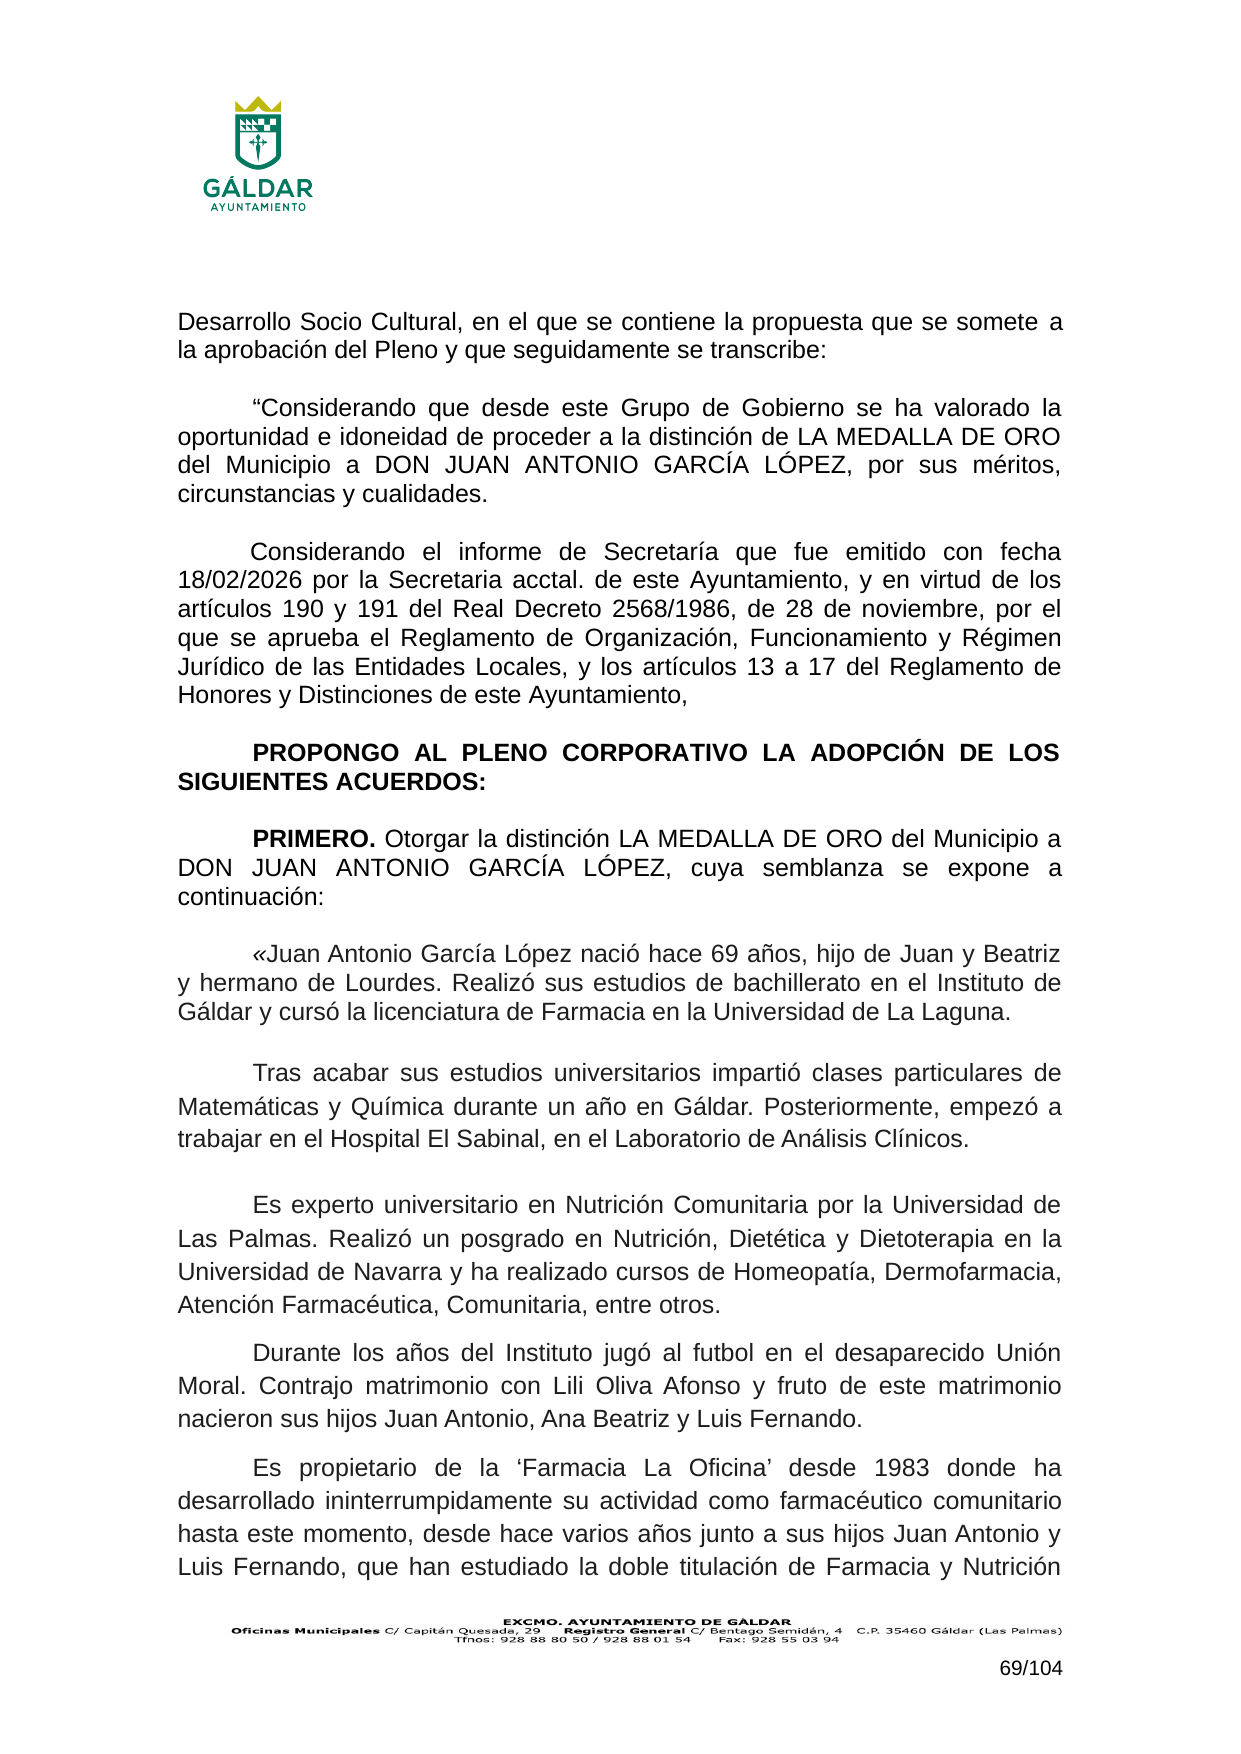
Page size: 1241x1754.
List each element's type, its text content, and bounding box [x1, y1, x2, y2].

text Considerando el informe de Secretaría que fue emitido con fecha 18/02/2026 por la Secretaria acctal. de este Ayuntamiento, y en virtud de los artículos 190 y 191 del Real Decreto 2568/1986, de 28 de noviembre, por el que se aprueba el Reglamento de Organización, Funcionamiento y Régimen Jurídico de las Entidades Locales, y los artículos 13 a 17 del Reglamento de Honores y Distinciones de este Ayuntamiento, [177, 537, 1063, 709]
text Es propietario de la ‘Farmacia La Oficina’ desde 1983 donde ha desarrollado ininterrumpidamente su actividad como farmacéutico comunitario hasta este momento, desde hace varios años junto a sus hijos Juan Antonio y Luis Fernando, que han estudiado la doble titulación de Farmacia y Nutrición [177, 1453, 1063, 1581]
picture [184, 73, 331, 234]
picture [234, 1618, 1071, 1643]
text Es experto universitario en Nutrición Comunitaria por la Universidad de Las Palmas. Realizó un posgrado en Nutrición, Dietética y Dietoterapia en la Universidad de Navarra y ha realizado cursos de Homeopatía, Dermofarmacia, Atención Farmacéutica, Comunitaria, entre otros. [177, 1191, 1063, 1318]
text PRIMERO. Otorgar la distinción LA MEDALLA DE ORO del Municipio a DON JUAN ANTONIO GARCÍA LÓPEZ, cuya semblanza se expone a continuación: [177, 824, 1063, 910]
text «Juan Antonio García López nació hace 69 años, hijo de Juan y Beatriz y hermano de Lourdes. Realizó sus estudios de bachillerato en el Instituto de Gáldar y cursó la licenciatura de Farmacia en la Universidad de La Laguna. [177, 939, 1063, 1025]
text “Considerando que desde este Grupo de Gobierno se ha valorado la oportunidad e idoneidad de proceder a la distinción de LA MEDALLA DE ORO del Municipio a DON JUAN ANTONIO GARCÍA LÓPEZ, por sus méritos, circunstancias y cualidades. [177, 393, 1063, 508]
text Tras acabar sus estudios universitarios impartió clases particulares de Matemáticas y Química durante un año en Gáldar. Posteriormente, empezó a trabajar en el Hospital El Sabinal, en el Laboratorio de Análisis Clínicos. [177, 1058, 1063, 1153]
text PROPONGO AL PLENO CORPORATIVO LA ADOPCIÓN DE LOS SIGUIENTES ACUERDOS: [177, 738, 1060, 795]
text Desarrollo Socio Cultural, en el que se contiene la propuesta que se somete a la aprobación del Pleno y que seguidamente se transcribe: [177, 307, 1063, 364]
text Durante los años del Instituto jugó al futbol en el desaparecido Unión Moral. Contrajo matrimonio con Lili Oliva Afonso y fruto de este matrimonio nacieron sus hijos Juan Antonio, Ana Beatriz y Luis Fernando. [177, 1338, 1063, 1433]
